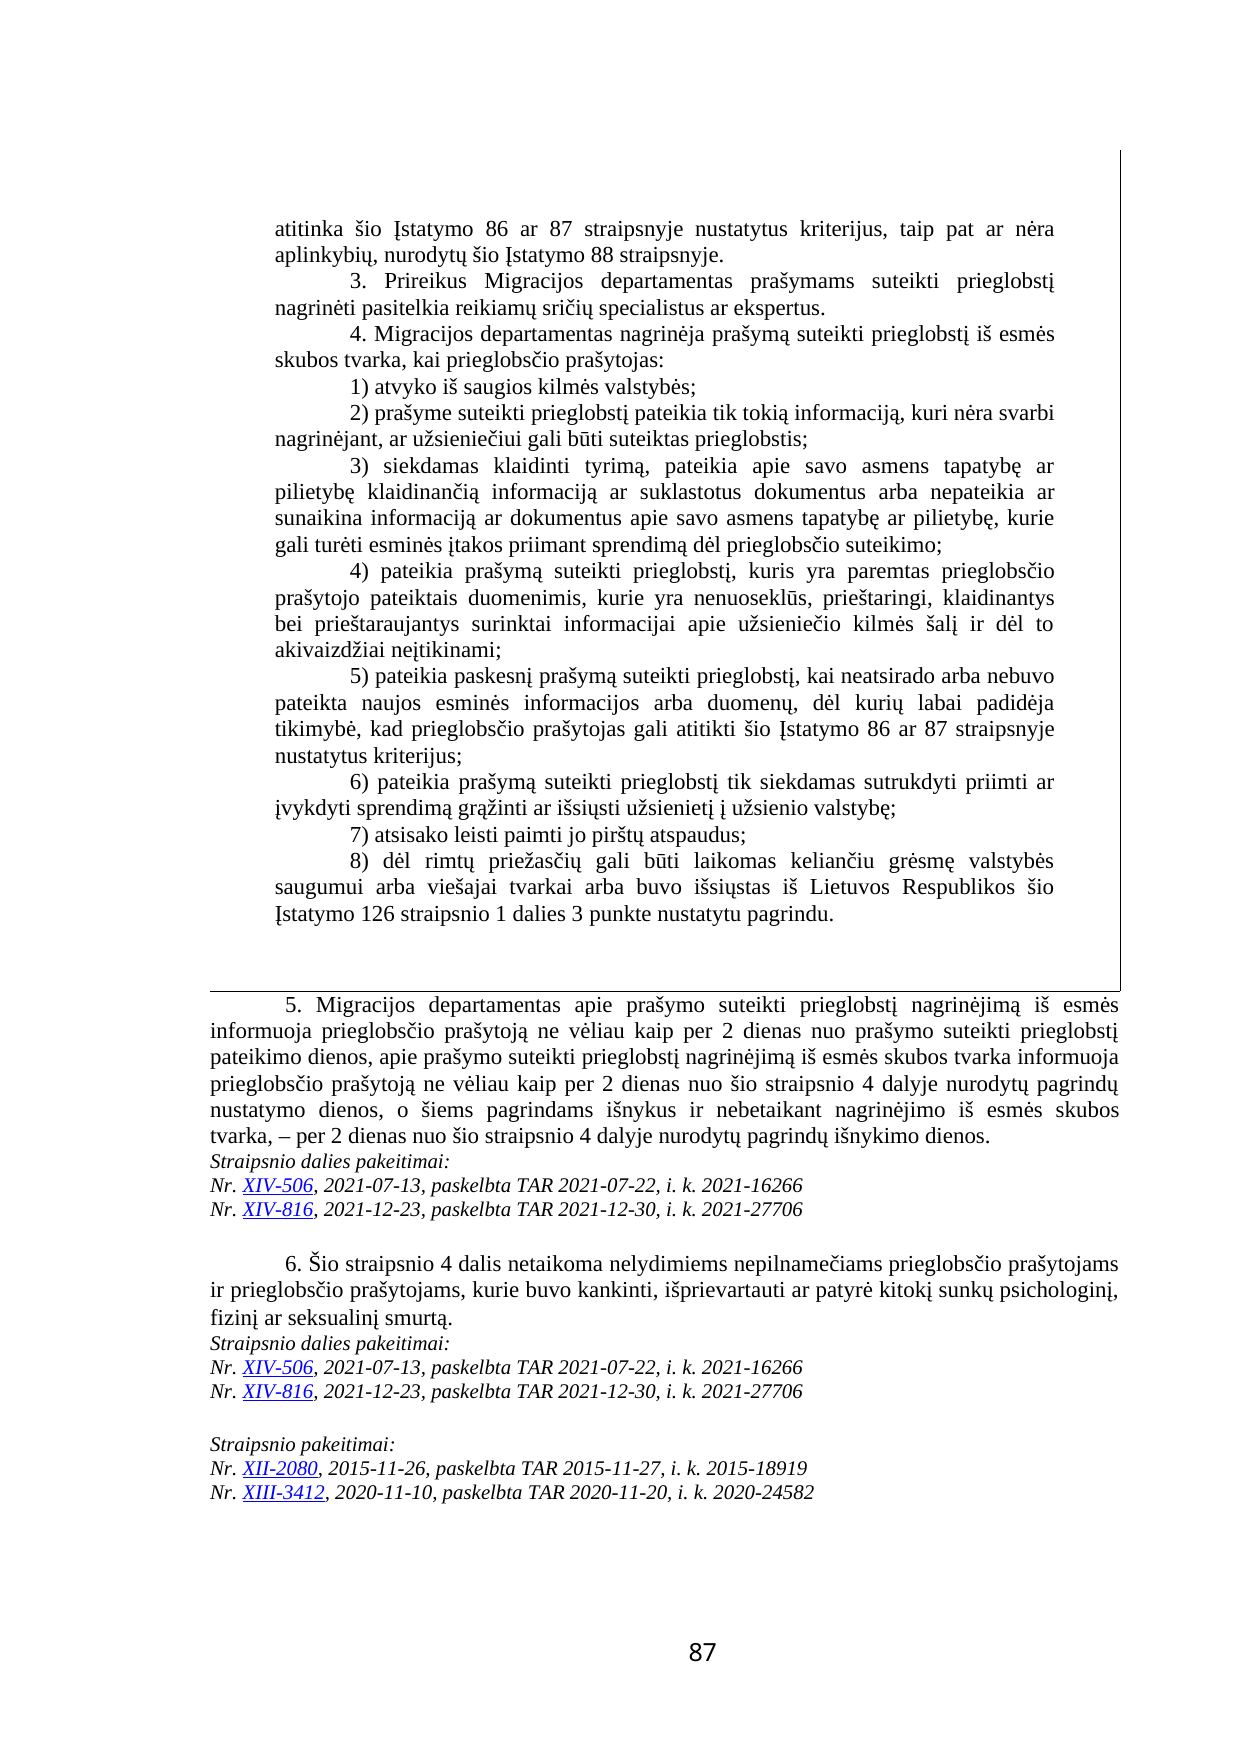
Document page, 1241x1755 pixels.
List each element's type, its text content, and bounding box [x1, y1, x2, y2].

text 1) atvyko iš saugios kilmės valstybės; [210, 373, 1120, 399]
text 5) pateikia paskesnį prašymą suteikti prieglobstį, kai neatsirado arba nebuvo pateikta naujos esminės informacijos arba duomenų, dėl kurių labai padidėja tikimybė, kad prieglobsčio prašytojas gali atitikti šio Įstatymo 86 ar 87 straipsnyje nustatytus kriterijus; [210, 663, 1120, 768]
text atitinka šio Įstatymo 86 ar 87 straipsnyje nustatytus kriterijus, taip pat ar nėra aplinkybių, nurodytų šio Įstatymo 88 straipsnyje. [210, 150, 1120, 267]
text Nr. XIV-506, 2021-07-13, paskelbta TAR 2021-07-22, i. k. 2021-16266 [210, 1173, 1120, 1197]
text Nr. XII-2080, 2015-11-26, paskelbta TAR 2015-11-27, i. k. 2015-18919 [210, 1456, 1120, 1480]
text Nr. XIII-3412, 2020-11-10, paskelbta TAR 2020-11-20, i. k. 2020-24582 [210, 1480, 1120, 1504]
text 4) pateikia prašymą suteikti prieglobstį, kuris yra paremtas prieglobsčio prašytojo pateiktais duomenimis, kurie yra nenuoseklūs, prieštaringi, klaidinantys bei prieštaraujantys surinktai informacijai apie užsieniečio kilmės šalį ir dėl to akivaizdžiai neįtikinami; [210, 557, 1120, 663]
text Straipsnio dalies pakeitimai: [210, 1331, 1120, 1355]
text 6. Šio straipsnio 4 dalis netaikoma nelydimiems nepilnamečiams prieglobsčio prašytojams ir prieglobsčio prašytojams, kurie buvo kankinti, išprievartauti ar patyrė kitokį sunkų psichologinį, fizinį ar seksualinį smurtą. [210, 1250, 1120, 1331]
text 2) prašyme suteikti prieglobstį pateikia tik tokią informaciją, kuri nėra svarbi nagrinėjant, ar užsieniečiui gali būti suteiktas prieglobstis; [210, 399, 1120, 452]
text 8) dėl rimtų priežasčių gali būti laikomas keliančiu grėsmę valstybės saugumui arba viešajai tvarkai arba buvo išsiųstas iš Lietuvos Respublikos šio Įstatymo 126 straipsnio 1 dalies 3 punkte nustatytu pagrindu. [210, 847, 1120, 991]
text 6) pateikia prašymą suteikti prieglobstį tik siekdamas sutrukdyti priimti ar įvykdyti sprendimą grąžinti ar išsiųsti užsienietį į užsienio valstybę; [210, 768, 1120, 821]
text Straipsnio dalies pakeitimai: [210, 1149, 1120, 1173]
text Straipsnio pakeitimai: [210, 1432, 1120, 1456]
text Nr. XIV-816, 2021-12-23, paskelbta TAR 2021-12-30, i. k. 2021-27706 [210, 1379, 1120, 1403]
text 5. Migracijos departamentas apie prašymo suteikti prieglobstį nagrinėjimą iš esmės informuoja prieglobsčio prašytoją ne vėliau kaip per 2 dienas nuo prašymo suteikti prieglobstį pateikimo dienos, apie prašymo suteikti prieglobstį nagrinėjimą iš esmės skubos tvarka informuoja prieglobsčio prašytoją ne vėliau kaip per 2 dienas nuo šio straipsnio 4 dalyje nurodytų pagrindų nustatymo dienos, o šiems pagrindams išnykus ir nebetaikant nagrinėjimo iš esmės skubos tvarka, – per 2 dienas nuo šio straipsnio 4 dalyje nurodytų pagrindų išnykimo dienos. [210, 991, 1120, 1149]
text 3) siekdamas klaidinti tyrimą, pateikia apie savo asmens tapatybę ar pilietybę klaidinančią informaciją ar suklastotus dokumentus arba nepateikia ar sunaikina informaciją ar dokumentus apie savo asmens tapatybę ar pilietybę, kurie gali turėti esminės įtakos priimant sprendimą dėl prieglobsčio suteikimo; [210, 452, 1120, 557]
text 7) atsisako leisti paimti jo pirštų atspaudus; [210, 821, 1120, 847]
text Nr. XIV-816, 2021-12-23, paskelbta TAR 2021-12-30, i. k. 2021-27706 [210, 1197, 1120, 1221]
text 4. Migracijos departamentas nagrinėja prašymą suteikti prieglobstį iš esmės skubos tvarka, kai prieglobsčio prašytojas: [210, 320, 1120, 373]
text Nr. XIV-506, 2021-07-13, paskelbta TAR 2021-07-22, i. k. 2021-16266 [210, 1355, 1120, 1379]
text 3. Prireikus Migracijos departamentas prašymams suteikti prieglobstį nagrinėti pasitelkia reikiamų sričių specialistus ar ekspertus. [210, 267, 1120, 320]
